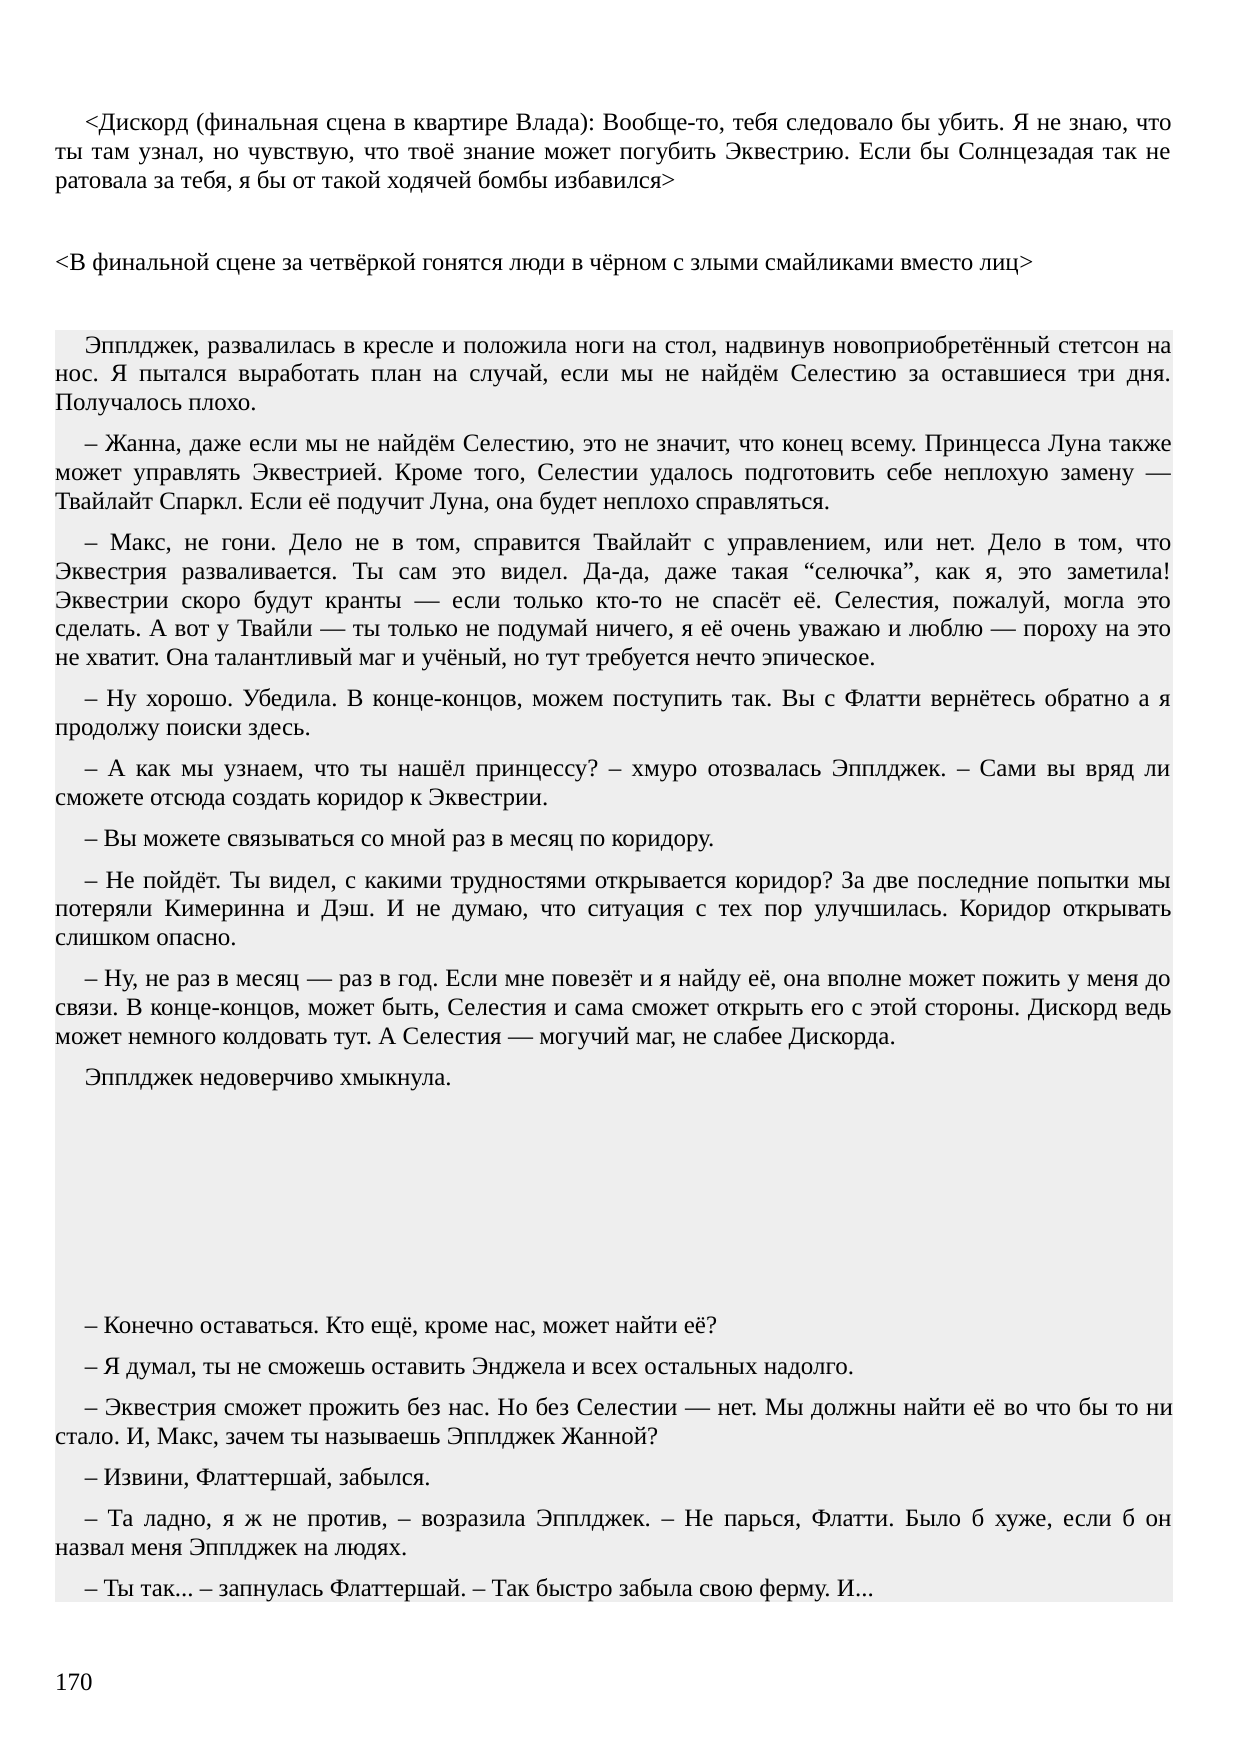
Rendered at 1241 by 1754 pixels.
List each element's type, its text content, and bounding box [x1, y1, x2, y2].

text – Конечно оставаться. Кто ещё, кроме нас, может найти её? [55, 1310, 1173, 1338]
text – Не пойдёт. Ты видел, с какими трудностями открывается коридор? За две последние попытки мы потеряли Кимеринна и Дэш. И не думаю, что ситуация с тех пор улучшилась. Коридор открывать слишком опасно. [55, 865, 1173, 951]
text – Ну хорошо. Убедила. В конце-концов, можем поступить так. Вы с Флатти вернётесь обратно а я продолжу поиски здесь. [55, 683, 1173, 741]
text Эпплджек, развалилась в кресле и положила ноги на стол, надвинув новоприобретённый стетсон на нос. Я пытался выработать план на случай, если мы не найдём Селестию за оставшиеся три дня. Получалось плохо. [55, 330, 1173, 416]
text – А как мы узнаем, что ты нашёл принцессу? – хмуро отозвалась Эпплджек. – Сами вы вряд ли сможете отсюда создать коридор к Эквестрии. [55, 753, 1173, 811]
text – Та ладно, я ж не против, – возразила Эпплджек. – Не парься, Флатти. Было б хуже, если б он назвал меня Эпплджек на людях. [55, 1503, 1173, 1561]
text – Ну, не раз в месяц — раз в год. Если мне повезёт и я найду её, она вполне может пожить у меня до связи. В конце-концов, может быть, Селестия и сама сможет открыть его с этой стороны. Дискорд ведь может немного колдовать тут. А Селестия — могучий маг, не слабее Дискорда. [55, 963, 1173, 1050]
text – Эквестрия сможет прожить без нас. Но без Селестии — нет. Мы должны найти её во что бы то ни стало. И, Макс, зачем ты называешь Эпплджек Жанной? [55, 1392, 1173, 1450]
text – Вы можете связываться со мной раз в месяц по коридору. [55, 823, 1173, 852]
text – Я думал, ты не сможешь оставить Энджела и всех остальных надолго. [55, 1351, 1173, 1380]
text <В финальной сцене за четвёркой гонятся люди в чёрном с злыми смайликами вместо лиц> [55, 247, 1173, 276]
text – Макс, не гони. Дело не в том, справится Твайлайт с управлением, или нет. Дело в том, что Эквестрия разваливается. Ты сам это видел. Да-да, даже такая “селючка”, как я, это заметила! Эквестрии скоро будут кранты — если только кто-то не спасёт её. Селестия, пожалуй, могла это сделать. А вот у Твайли — ты только не подумай ничего, я её очень уважаю и люблю — пороху на это не хватит. Она талантливый маг и учёный, но тут требуется нечто эпическое. [55, 527, 1173, 671]
text – Ты так... – запнулась Флаттершай. – Так быстро забыла свою ферму. И... [55, 1573, 1173, 1602]
text – Извини, Флаттершай, забылся. [55, 1462, 1173, 1491]
text <Дискорд (финальная сцена в квартире Влада): Вообще-то, тебя следовало бы убить. Я не знаю, что ты там узнал, но чувствую, что твоё знание может погубить Эквестрию. Если бы Солнцезадая так не ратовала за тебя, я бы от такой ходячей бомбы избавился> [55, 107, 1173, 193]
text Эпплджек недоверчиво хмыкнула. [55, 1062, 1173, 1091]
text – Жанна, даже если мы не найдём Селестию, это не значит, что конец всему. Принцесса Луна также может управлять Эквестрией. Кроме того, Селестии удалось подготовить себе неплохую замену — Твайлайт Спаркл. Если её подучит Луна, она будет неплохо справляться. [55, 428, 1173, 515]
